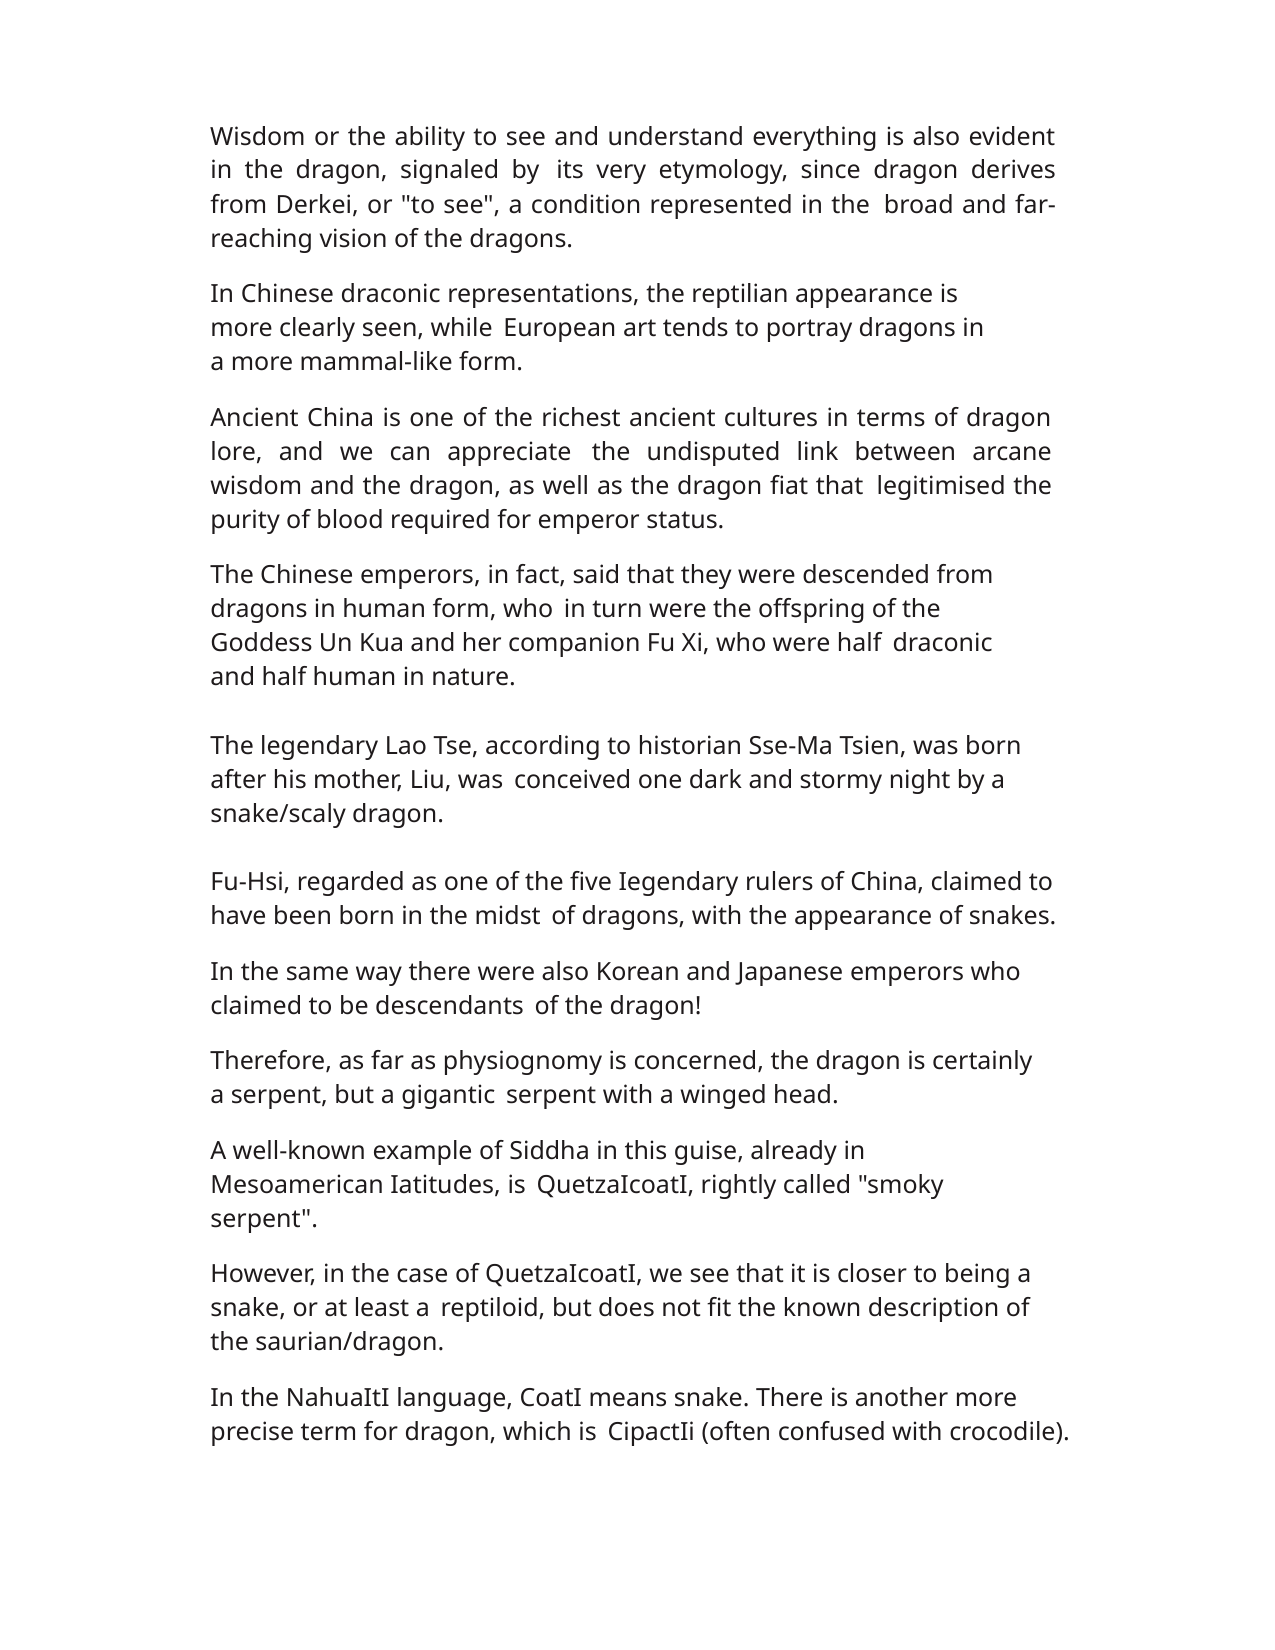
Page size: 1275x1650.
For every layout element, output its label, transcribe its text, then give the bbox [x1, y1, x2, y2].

text In the same way there were also Korean and Japanese emperors who claimed to be descendants of the dragon! [210, 953, 1044, 1021]
text In Chinese draconic representations, the reptilian appearance is more clearly seen, while European art tends to portray dragons in a more mammal-like form. [210, 276, 992, 378]
text Fu-Hsi, regarded as one of the five Iegendary rulers of China, claimed to have been born in the midst of dragons, with the appearance of snakes. [210, 864, 1066, 932]
text The Chinese emperors, in fact, said that they were descended from dragons in human form, who in turn were the offspring of the Goddess Un Kua and her companion Fu Xi, who were half draconic and half human in nature. [210, 557, 1044, 693]
text Ancient China is one of the richest ancient cultures in terms of dragon lore, and we can appreciate the undisputed link between arcane wisdom and the dragon, as well as the dragon fiat that legitimised the purity of blood required for emperor status. [210, 399, 1052, 536]
text A well-known example of Siddha in this guise, already in Mesoamerican Iatitudes, is QuetzaIcoatI, rightly called "smoky serpent". [210, 1132, 992, 1234]
text Wisdom or the ability to see and understand everything is also evident in the dragon, signaled by its very etymology, since dragon derives from Derkei, or "to see", a condition represented in the broad and far-reaching vision of the dragons. [210, 118, 1056, 254]
text The legendary Lao Tse, according to historian Sse-Ma Tsien, was born after his mother, Liu, was conceived one dark and stormy night by a snake/scaly dragon. [210, 727, 1044, 829]
text Therefore, as far as physiognomy is concerned, the dragon is certainly a serpent, but a gigantic serpent with a winged head. [210, 1043, 1044, 1111]
text However, in the case of QuetzaIcoatI, we see that it is closer to being a snake, or at least a reptiloid, but does not fit the known description of the saurian/dragon. [210, 1256, 1044, 1358]
text In the NahuaItI language, CoatI means snake. There is another more precise term for dragon, which is CipactIi (often confused with crocodile). [210, 1379, 1092, 1448]
